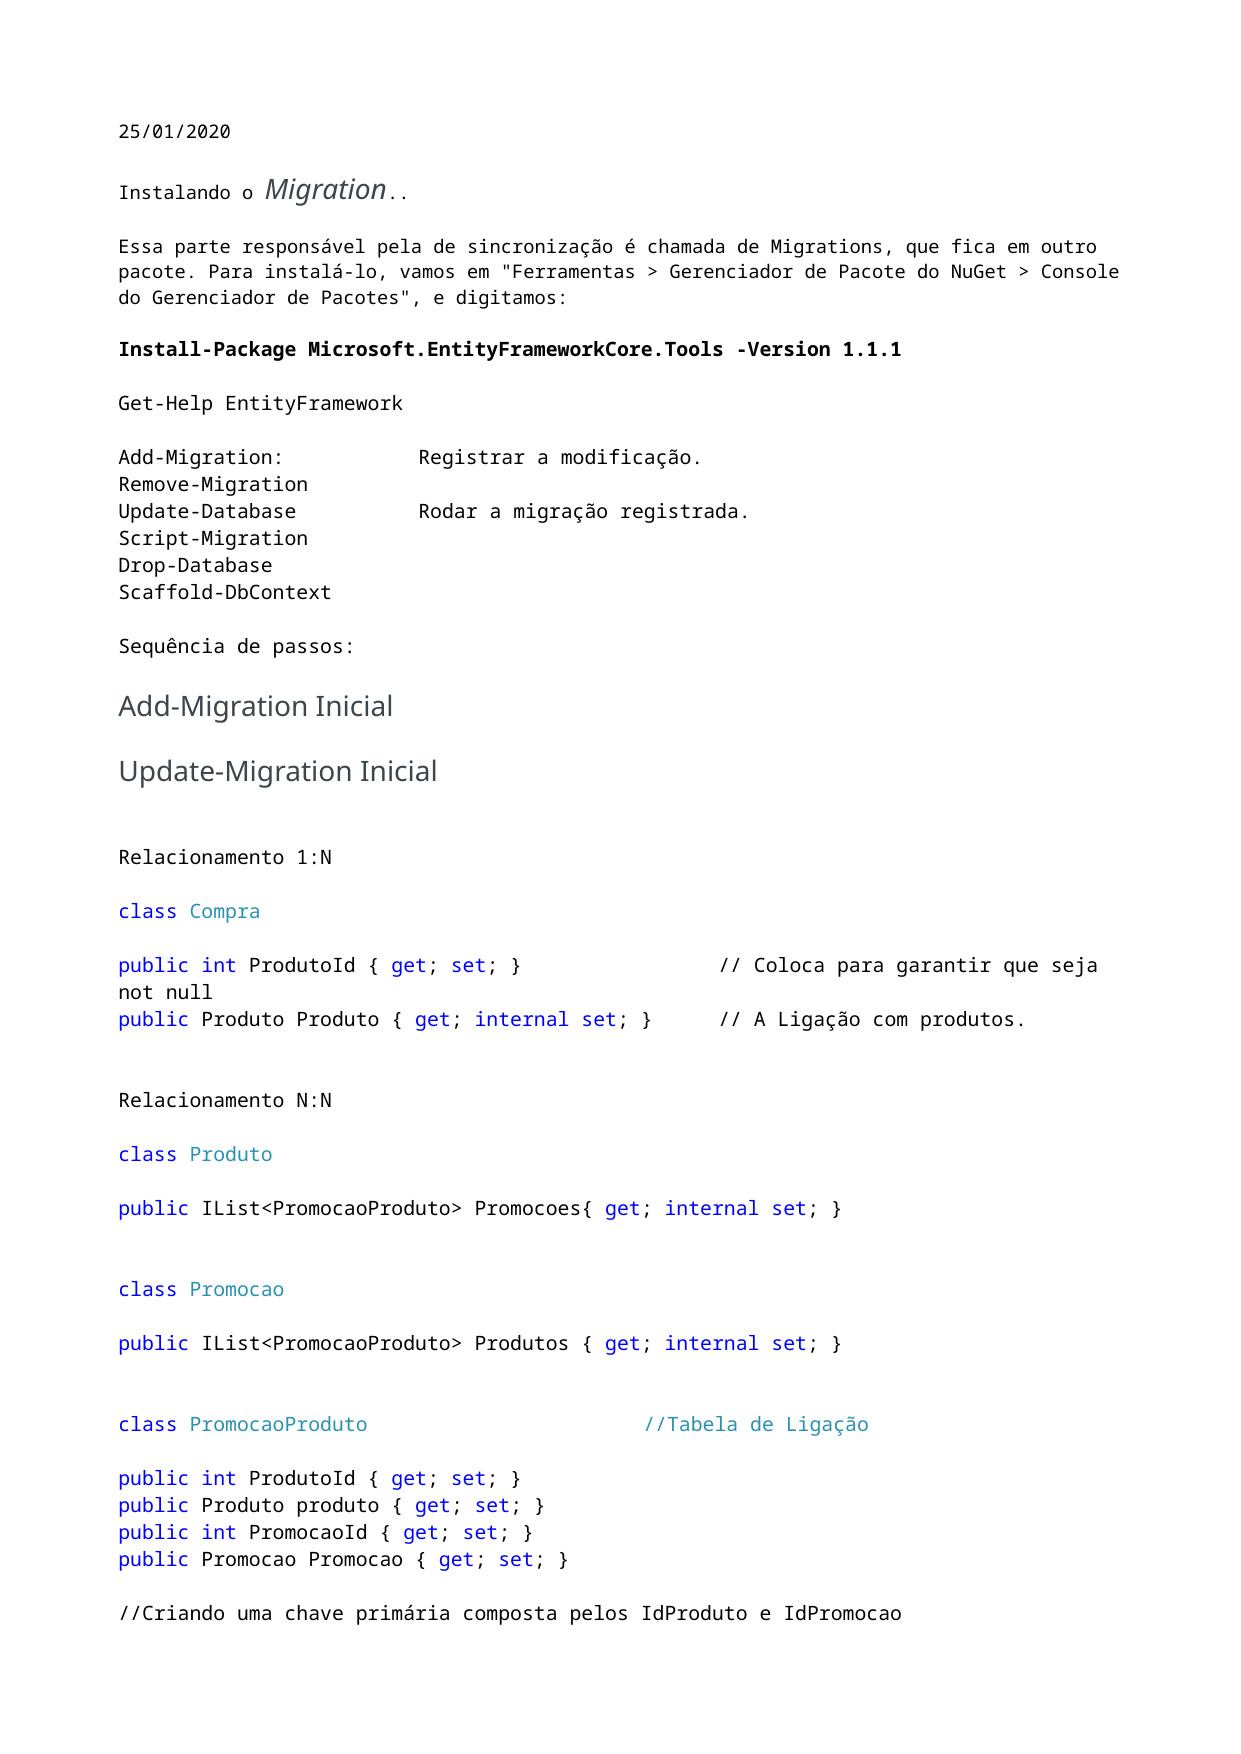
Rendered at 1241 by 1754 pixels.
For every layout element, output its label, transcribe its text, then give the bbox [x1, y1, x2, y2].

text 25/01/2020 [118, 118, 1122, 144]
text class Compra [118, 897, 1122, 924]
text Update-Database Rodar a migração registrada. [118, 497, 1122, 524]
text Instalando o Migration.. [118, 169, 1122, 207]
text Scaffold-DbContext [118, 578, 1122, 605]
text Add-Migration: Registrar a modificação. [118, 443, 1122, 470]
text class Produto [118, 1140, 1122, 1167]
text Update-Migration Inicial [118, 751, 1122, 789]
text public int PromocaoId { get; set; } [118, 1518, 1122, 1545]
text Essa parte responsável pela de sincronização é chamada de Migrations, que fica em outro pacote. Para instalá-lo, vamos em "Ferramentas > Gerenciador de Pacote do NuGet > Console do Gerenciador de Pacotes", e digitamos: [118, 233, 1122, 309]
text Add-Migration Inicial [118, 686, 1122, 724]
text public Produto Produto { get; internal set; } // A Ligação com produtos. [118, 1005, 1122, 1032]
text class Promocao [118, 1275, 1122, 1302]
text class PromocaoProduto //Tabela de Ligação [118, 1410, 1122, 1437]
text Relacionamento 1:N [118, 843, 1122, 870]
text public int ProdutoId { get; set; } // Coloca para garantir que seja not null [118, 951, 1122, 1005]
text Remove-Migration [118, 470, 1122, 497]
text Script-Migration [118, 524, 1122, 551]
text //Criando uma chave primária composta pelos IdProduto e IdPromocao [118, 1599, 1122, 1626]
text Get-Help EntityFramework [118, 389, 1122, 416]
text public int ProdutoId { get; set; } [118, 1464, 1122, 1491]
text Drop-Database [118, 551, 1122, 578]
text public IList<PromocaoProduto> Promocoes{ get; internal set; } [118, 1194, 1122, 1221]
text Relacionamento N:N [118, 1086, 1122, 1113]
text public IList<PromocaoProduto> Produtos { get; internal set; } [118, 1329, 1122, 1356]
text public Promocao Promocao { get; set; } [118, 1545, 1122, 1572]
text Install-Package Microsoft.EntityFrameworkCore.Tools -Version 1.1.1 [118, 335, 1122, 362]
text Sequência de passos: [118, 632, 1122, 659]
text public Produto produto { get; set; } [118, 1491, 1122, 1518]
